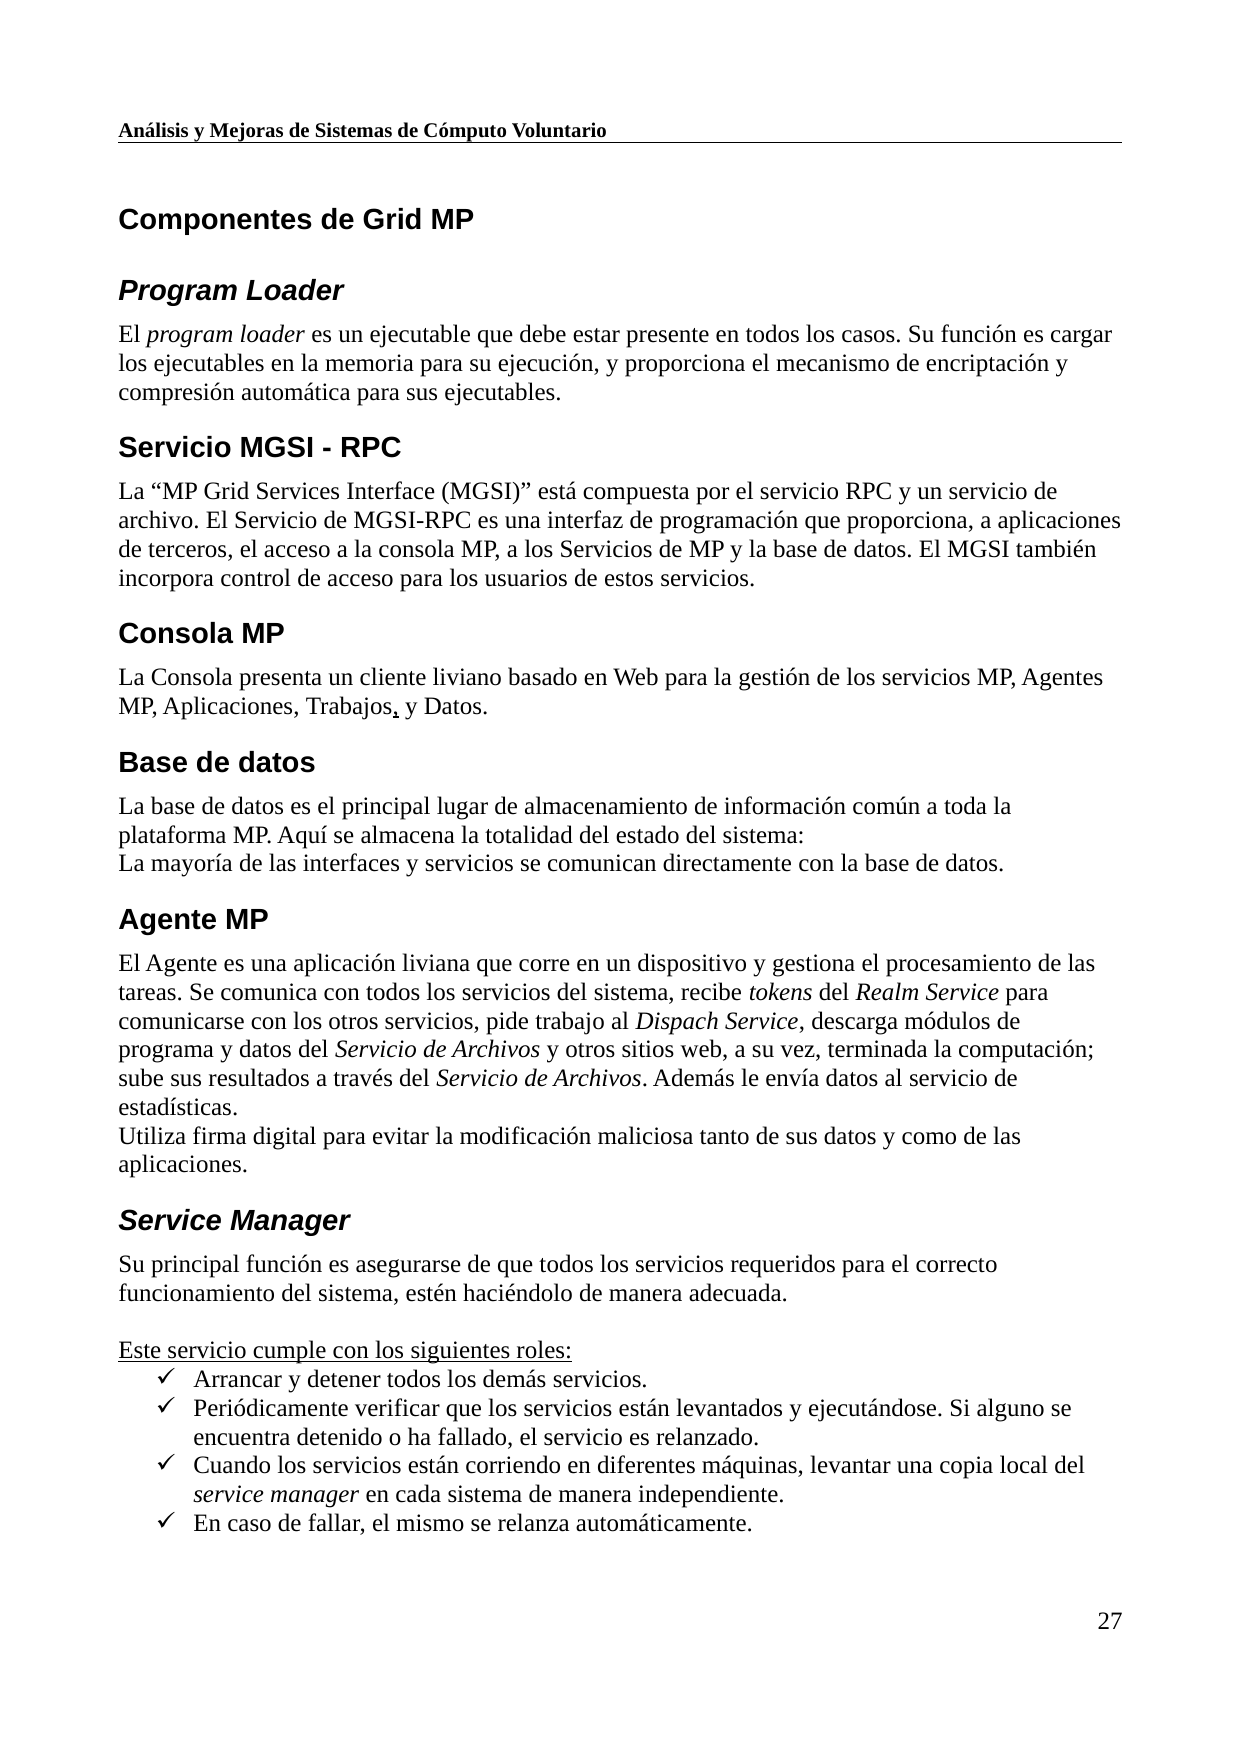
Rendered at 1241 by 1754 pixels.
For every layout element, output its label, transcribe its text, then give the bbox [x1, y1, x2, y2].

subtitle Componentes de Grid MP [118, 202, 1122, 236]
subtitle Agente MP [118, 902, 1122, 936]
list Arrancar y detener todos los demás servicios. [156, 1364, 1122, 1393]
text El program loader es un ejecutable que debe estar presente en todos los casos. Su función es cargar los ejecutables en la memoria para su ejecución, y proporciona el mecanismo de encriptación y compresión automática para sus ejecutables. [118, 319, 1122, 405]
list En caso de fallar, el mismo se relanza automáticamente. [156, 1508, 1122, 1537]
text Este servicio cumple con los siguientes roles: [118, 1336, 1122, 1364]
text La “MP Grid Services Interface (MGSI)” está compuesta por el servicio RPC y un servicio de archivo. El Servicio de MGSI-RPC es una interfaz de programación que proporciona, a aplicaciones de terceros, el acceso a la consola MP, a los Servicios de MP y la base de datos. El MGSI también incorpora control de acceso para los usuarios de estos servicios. [118, 476, 1122, 591]
text La mayoría de las interfaces y servicios se comunican directamente con la base de datos. [118, 848, 1122, 877]
text La base de datos es el principal lugar de almacenamiento de información común a toda la plataforma MP. Aquí se almacena la totalidad del estado del sistema: [118, 791, 1122, 848]
list Cuando los servicios están corriendo en diferentes máquinas, levantar una copia local del service manager en cada sistema de manera independiente. [156, 1451, 1122, 1508]
subtitle Servicio MGSI - RPC [118, 430, 1122, 464]
subtitle Consola MP [118, 616, 1122, 650]
subtitle Program Loader [118, 273, 1122, 307]
text Su principal función es asegurarse de que todos los servicios requeridos para el correcto funcionamiento del sistema, estén haciéndolo de manera adecuada. [118, 1249, 1122, 1307]
text La Consola presenta un cliente liviano basado en Web para la gestión de los servicios MP, Agentes MP, Aplicaciones, Trabajos, y Datos. [118, 662, 1122, 720]
text El Agente es una aplicación liviana que corre en un dispositivo y gestiona el procesamiento de las tareas. Se comunica con todos los servicios del sistema, recibe tokens del Realm Service para comunicarse con los otros servicios, pide trabajo al Dispach Service, descarga módulos de programa y datos del Servicio de Archivos y otros sitios web, a su vez, terminada la computación; sube sus resultados a través del Servicio de Archivos. Además le envía datos al servicio de estadísticas. [118, 948, 1122, 1121]
list Periódicamente verificar que los servicios están levantados y ejecutándose. Si alguno se encuentra detenido o ha fallado, el servicio es relanzado. [156, 1393, 1122, 1451]
text Utiliza firma digital para evitar la modificación maliciosa tanto de sus datos y como de las aplicaciones. [118, 1121, 1122, 1178]
subtitle Service Manager [118, 1203, 1122, 1237]
subtitle Base de datos [118, 745, 1122, 778]
